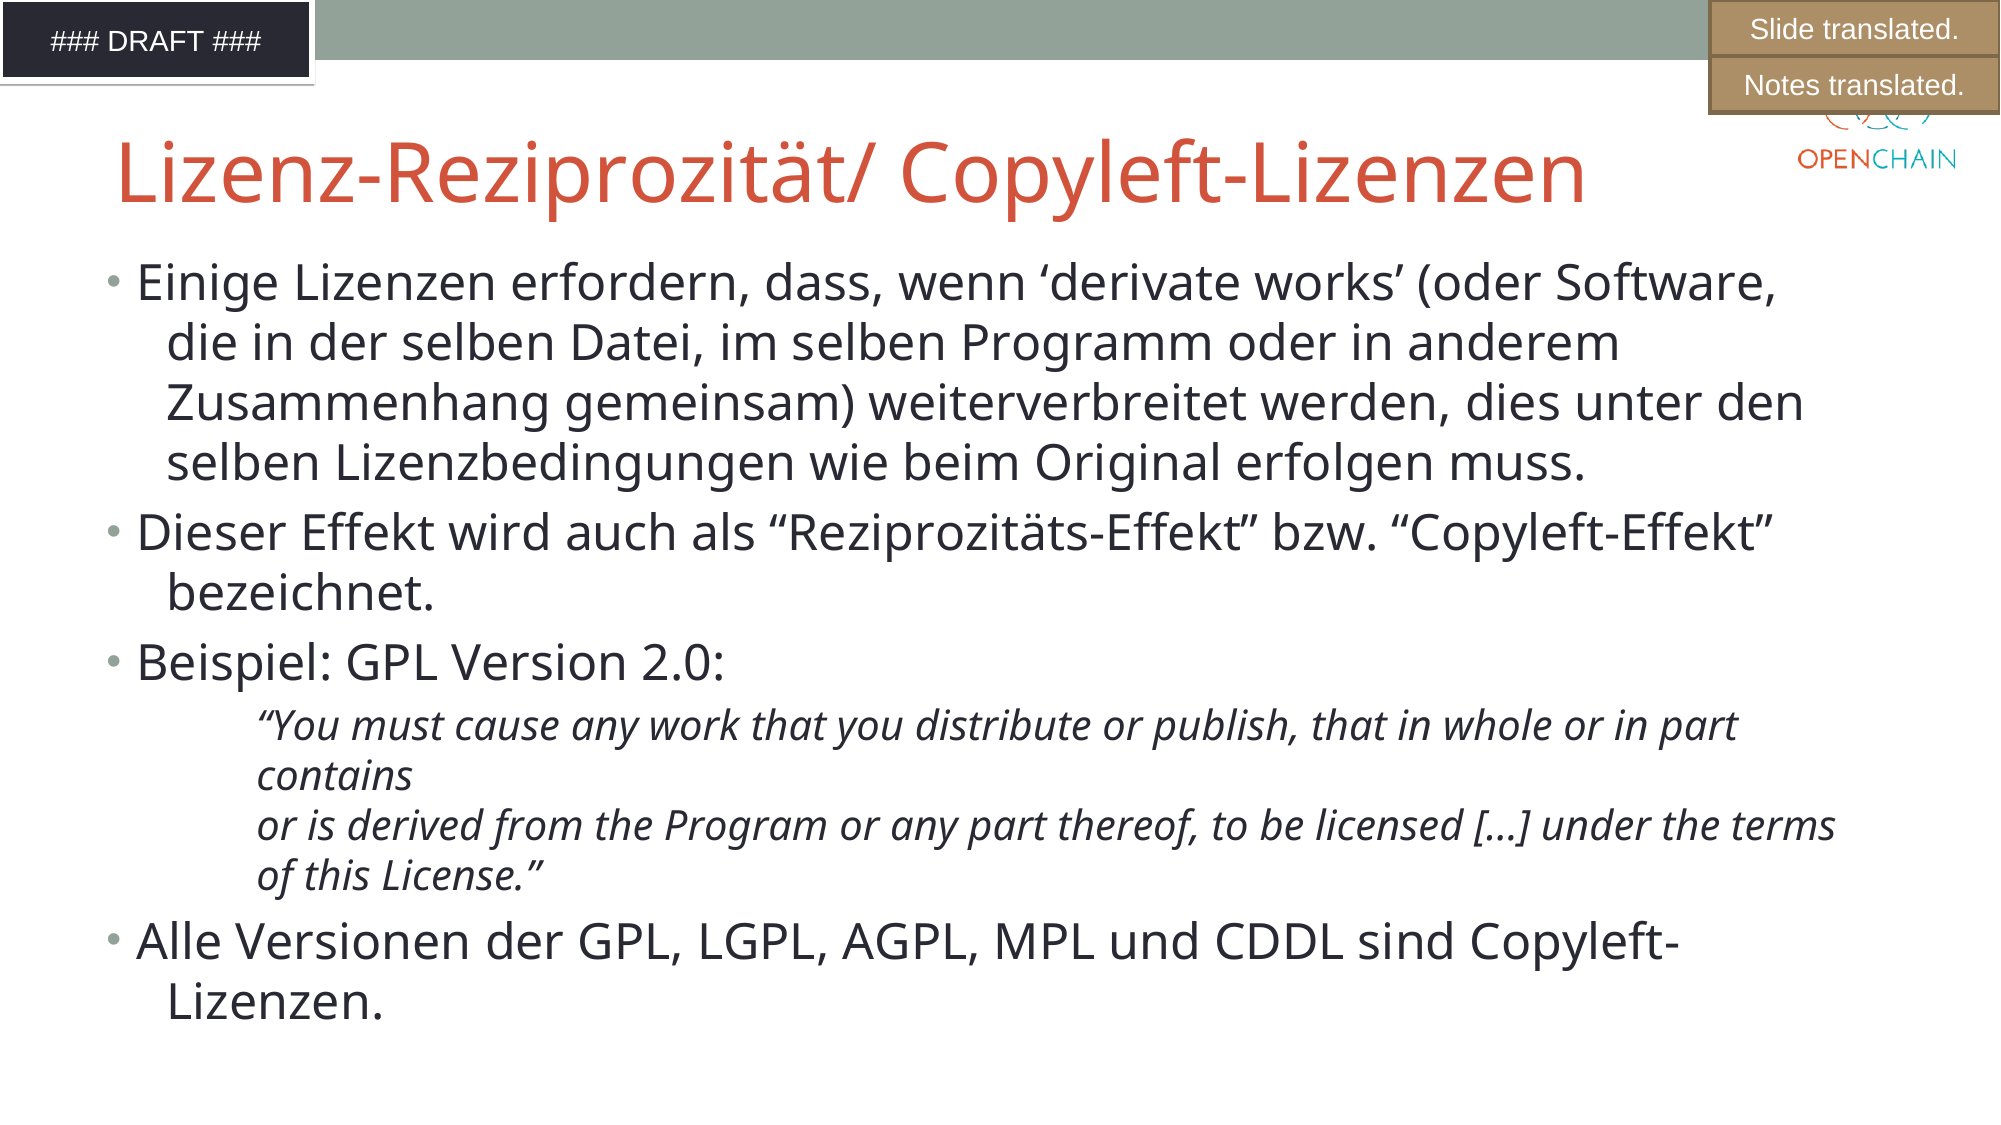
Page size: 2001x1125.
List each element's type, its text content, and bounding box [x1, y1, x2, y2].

list Einige Lizenzen erfordern, dass, wenn ‘derivate works’ (oder Software, die in der selben Datei, im selben Programm oder in anderem Zusammenhang gemeinsam) weiterverbreitet werden, dies unter den selben Lizenzbedingungen wie beim Original erfolgen muss. Dieser Effekt wird auch als “Reziprozitäts-Effekt” bzw. “Copyleft-Effekt” bezeichnet. Beispiel: GPL Version 2.0: “You must cause any work that you distribute or publish, that in whole or in part contains or is derived from the Program or any part thereof, to be licensed […] under the terms of this License.” Alle Versionen der GPL, LGPL, AGPL, MPL und CDDL sind Copyleft-Lizenzen. [91, 243, 1863, 1093]
title Lizenz-Reziprozität/ Copyleft-Lizenzen [99, 87, 1900, 251]
text_box Notes translated. [1710, 56, 2000, 113]
text_box Slide translated. [1710, 0, 2000, 56]
